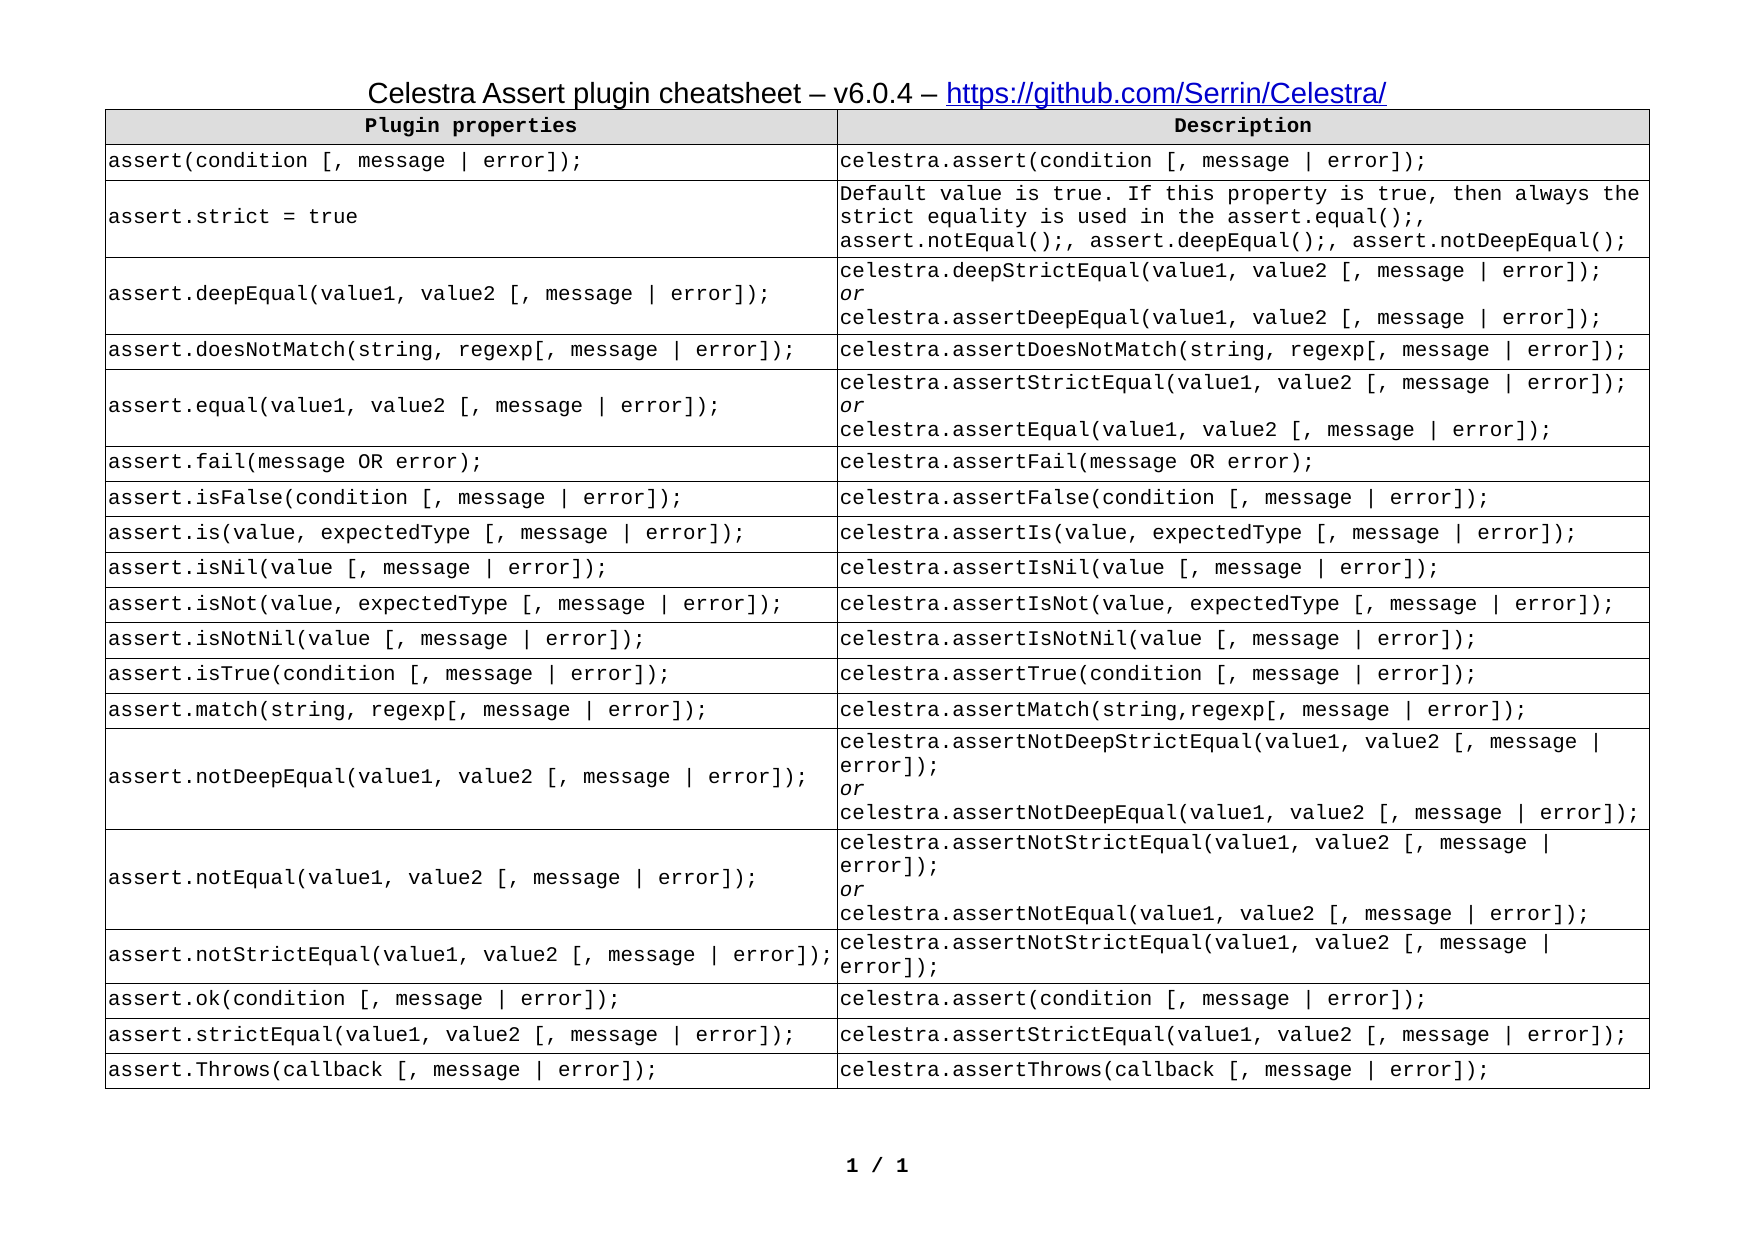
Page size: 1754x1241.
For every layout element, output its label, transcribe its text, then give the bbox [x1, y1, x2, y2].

table_cell assert.is(value, expectedType [, message | error]); [106, 517, 837, 552]
table_cell celestra.assertThrows(callback [, message | error]); [838, 1054, 1649, 1088]
table_cell assert.Throws(callback [, message | error]); [106, 1054, 837, 1088]
table_cell assert.strict = true [106, 181, 837, 257]
table_cell assert.deepEqual(value1, value2 [, message | error]); [106, 258, 837, 333]
table_cell assert.isNot(value, expectedType [, message | error]); [106, 588, 837, 622]
table_cell assert.isFalse(condition [, message | error]); [106, 482, 837, 516]
table_cell assert.notDeepEqual(value1, value2 [, message | error]); [106, 729, 837, 829]
table_cell assert.isNotNil(value [, message | error]); [106, 623, 837, 657]
table_cell assert.strictEqual(value1, value2 [, message | error]); [106, 1019, 837, 1053]
table_cell assert.notStrictEqual(value1, value2 [, message | error]); [106, 930, 837, 982]
table_cell celestra.assert(condition [, message | error]); [838, 145, 1649, 180]
table_cell celestra.assertIsNil(value [, message | error]); [838, 553, 1649, 587]
table_cell assert.equal(value1, value2 [, message | error]); [106, 370, 837, 446]
table_cell celestra.assertNotDeepStrictEqual(value1, value2 [, message | error]); or celestra.assertNotDeepEqual(value1, value2 [, message | error]); [838, 729, 1649, 829]
table_cell assert(condition [, message | error]); [106, 145, 837, 180]
table_header Description [838, 110, 1649, 144]
table_cell celestra.assertStrictEqual(value1, value2 [, message | error]); [838, 1019, 1649, 1053]
table_cell celestra.assertTrue(condition [, message | error]); [838, 659, 1649, 693]
table_cell assert.notEqual(value1, value2 [, message | error]); [106, 830, 837, 929]
table_cell celestra.assertMatch(string,regexp[, message | error]); [838, 694, 1649, 728]
table_cell assert.isNil(value [, message | error]); [106, 553, 837, 587]
table_cell celestra.assertIs(value, expectedType [, message | error]); [838, 517, 1649, 552]
table_cell celestra.assertIsNot(value, expectedType [, message | error]); [838, 588, 1649, 622]
text Celestra Assert plugin cheatsheet – v6.0.4 – https://github.com/Serrin/Celestra/ [105, 76, 1649, 109]
table_cell assert.ok(condition [, message | error]); [106, 984, 837, 1018]
table_cell assert.doesNotMatch(string, regexp[, message | error]); [106, 335, 837, 369]
table_cell celestra.assertFalse(condition [, message | error]); [838, 482, 1649, 516]
table_cell celestra.assertIsNotNil(value [, message | error]); [838, 623, 1649, 657]
table_cell celestra.assertFail(message OR error); [838, 447, 1649, 481]
table_header Plugin properties [106, 110, 837, 144]
table_cell Default value is true. If this property is true, then always the strict equality is used in the assert.equal();, assert.notEqual();, assert.deepEqual();, assert.notDeepEqual(); [838, 181, 1649, 257]
table_cell celestra.deepStrictEqual(value1, value2 [, message | error]); or celestra.assertDeepEqual(value1, value2 [, message | error]); [838, 258, 1649, 333]
table_cell assert.fail(message OR error); [106, 447, 837, 481]
table_cell celestra.assertDoesNotMatch(string, regexp[, message | error]); [838, 335, 1649, 369]
table_cell celestra.assertNotStrictEqual(value1, value2 [, message | error]); or celestra.assertNotEqual(value1, value2 [, message | error]); [838, 830, 1649, 929]
table_cell celestra.assertNotStrictEqual(value1, value2 [, message | error]); [838, 930, 1649, 982]
table_cell assert.isTrue(condition [, message | error]); [106, 659, 837, 693]
table_cell celestra.assert(condition [, message | error]); [838, 984, 1649, 1018]
table_cell assert.match(string, regexp[, message | error]); [106, 694, 837, 728]
table_cell celestra.assertStrictEqual(value1, value2 [, message | error]); or celestra.assertEqual(value1, value2 [, message | error]); [838, 370, 1649, 446]
